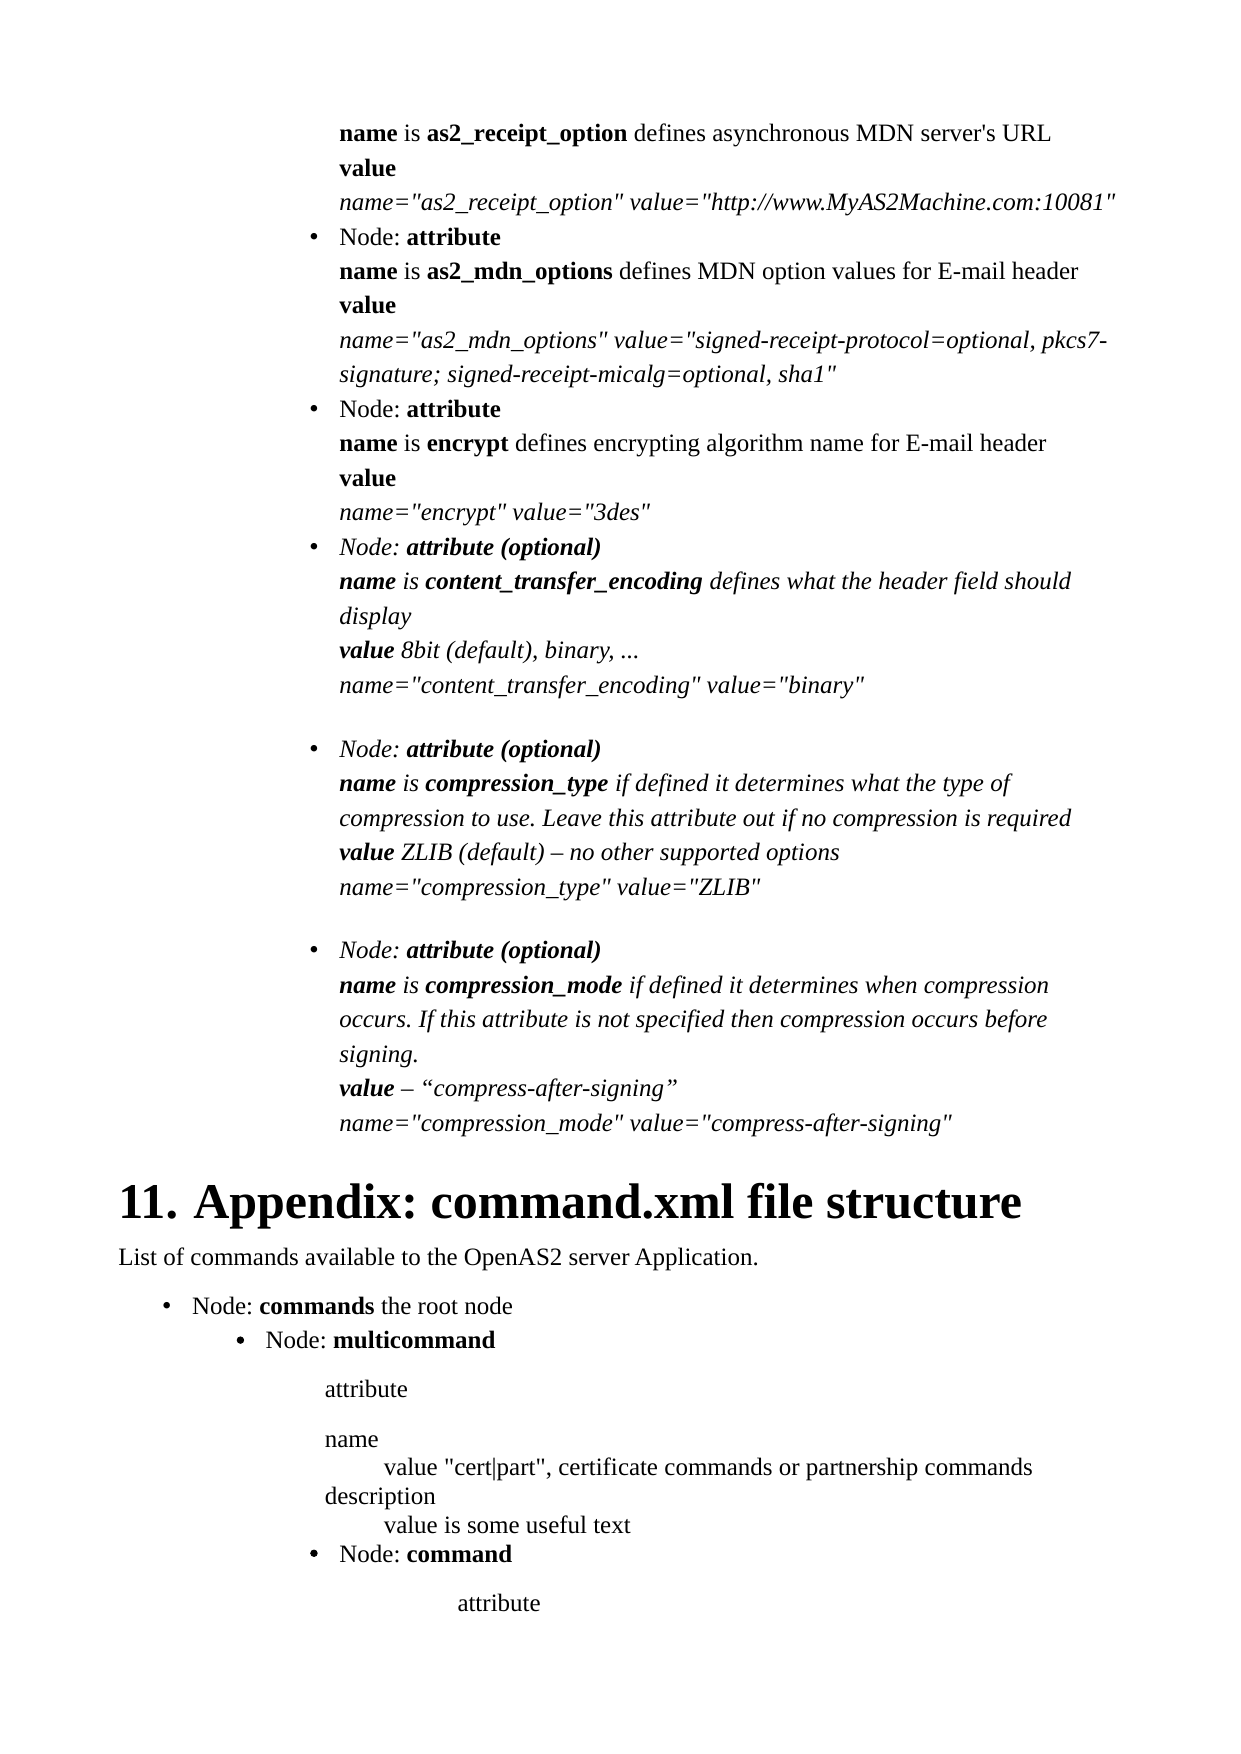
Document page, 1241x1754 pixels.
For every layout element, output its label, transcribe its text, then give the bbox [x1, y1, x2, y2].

list Node: multicommand [236, 1326, 1122, 1354]
list Node: attribute (optional) name is content_transfer_encoding defines what the header field should display value 8bit (default), binary, ... name="content_transfer_encoding" value="binary" [309, 532, 1122, 698]
list Node: attribute name is encrypt defines encrypting algorithm name for E-mail header value name="encrypt" value="3des" [309, 394, 1122, 526]
list Node: attribute (optional) name is compression_mode if defined it determines when compression occurs. If this attribute is not specified then compression occurs before signing. value – “compress-after-signing” name="compression_mode" value="compress-after-signing" [309, 936, 1122, 1137]
list Node: commands the root node [162, 1291, 1122, 1320]
list name is as2_receipt_option defines asynchronous MDN server's URL value name="as2_receipt_option" value="http://www.MyAS2Machine.com:10081" [309, 118, 1122, 216]
list attribute [295, 1374, 1122, 1403]
subtitle description [295, 1481, 1122, 1510]
list value "cert|part", certificate commands or partnership commands [354, 1452, 1122, 1481]
list attribute [428, 1588, 1122, 1616]
subtitle name [295, 1424, 1122, 1452]
list Node: attribute name is as2_mdn_options defines MDN option values for E-mail header value name="as2_mdn_options" value="signed-receipt-protocol=optional, pkcs7-signature; signed-receipt-micalg=optional, sha1" [309, 222, 1122, 388]
list Node: command [309, 1539, 1122, 1567]
subtitle Appendix: command.xml file structure [118, 1172, 1122, 1229]
list Node: attribute (optional) name is compression_type if defined it determines what the type of compression to use. Leave this attribute out if no compression is required value ZLIB (default) – no other supported options name="compression_type" value="ZLIB" [309, 734, 1122, 900]
text List of commands available to the OpenAS2 server Application. [118, 1242, 1122, 1271]
list value is some useful text [354, 1510, 1122, 1539]
